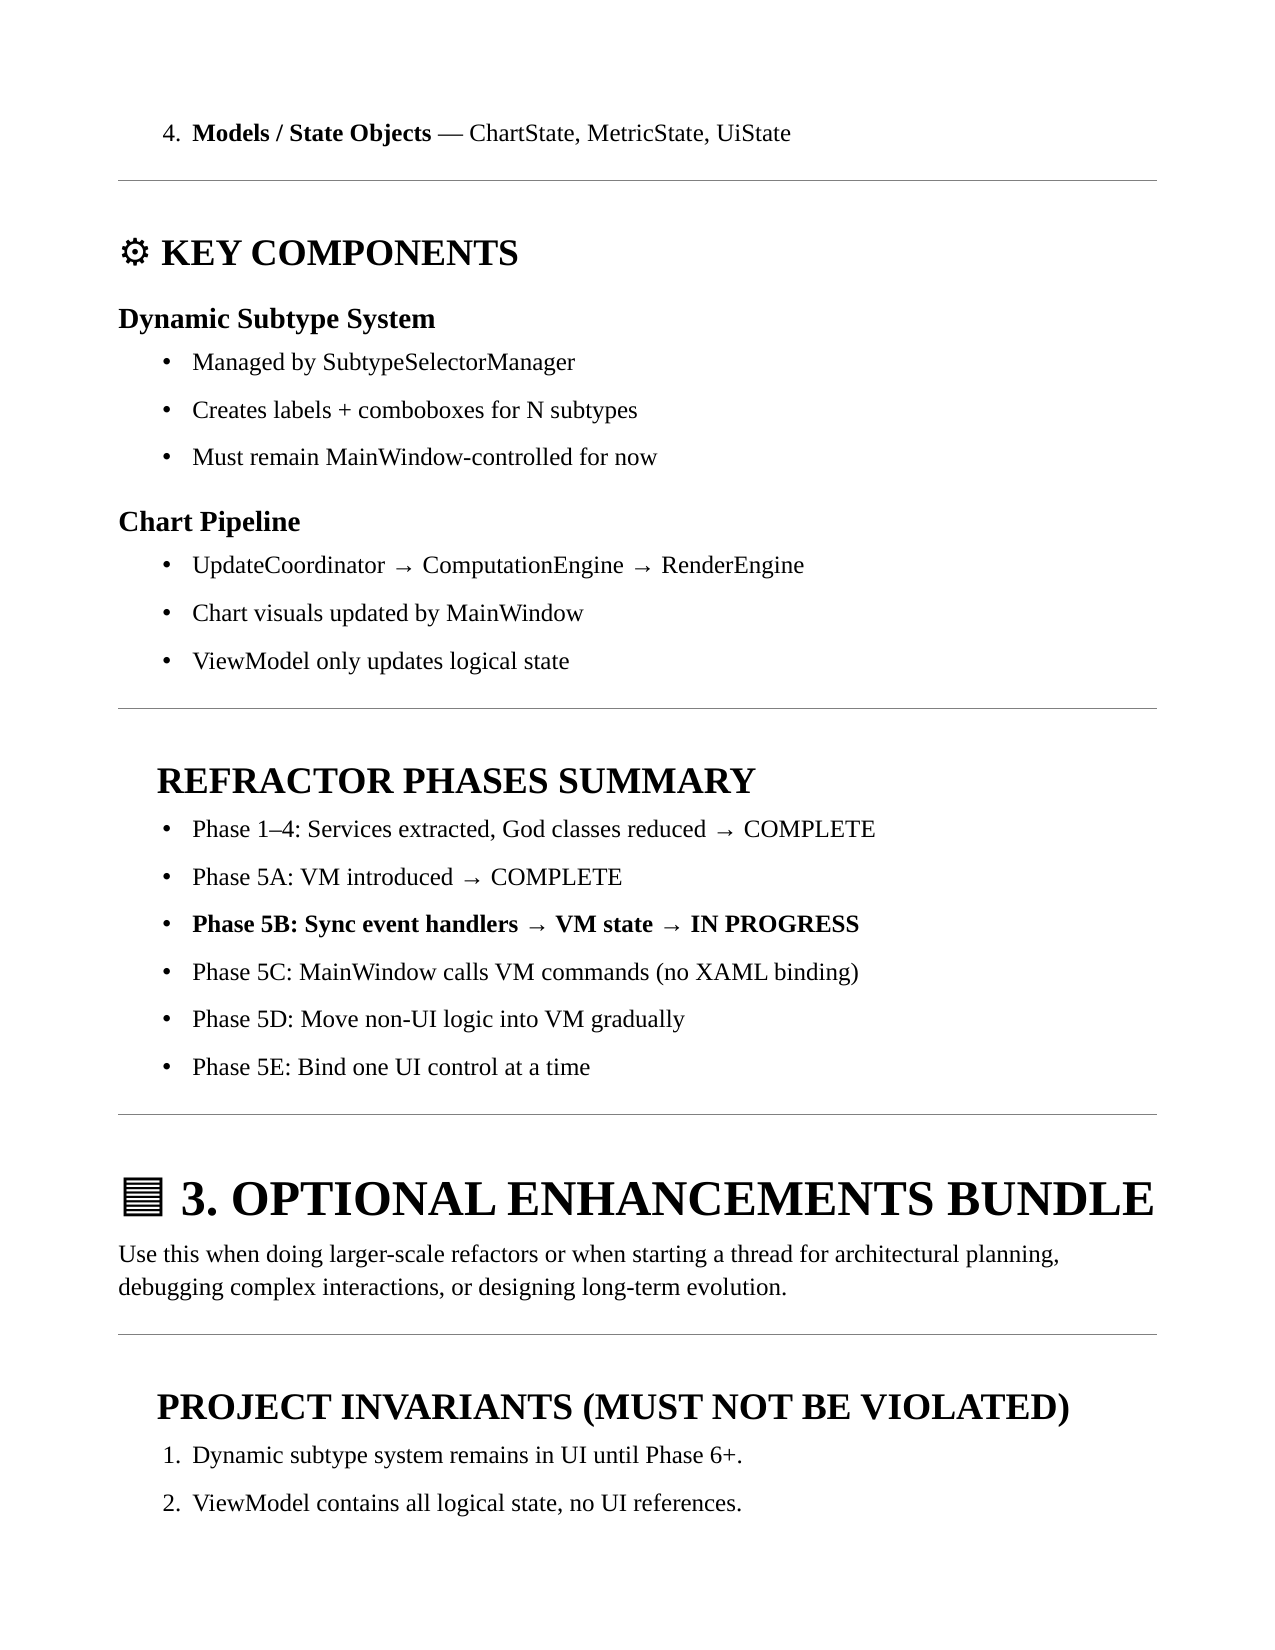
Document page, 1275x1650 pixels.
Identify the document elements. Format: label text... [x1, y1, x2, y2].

list Phase 5D: Move non-UI logic into VM gradually [162, 1004, 1157, 1033]
list Phase 5A: VM introduced → COMPLETE [162, 862, 1157, 890]
list Phase 5B: Sync event handlers → VM state → IN PROGRESS [162, 909, 1157, 938]
list ViewModel contains all logical state, no UI references. [162, 1488, 1157, 1517]
list Models / State Objects — ChartState, MetricState, UiState [162, 118, 1157, 147]
list Creates labels + comboboxes for N subtypes [162, 395, 1157, 423]
list ViewModel only updates logical state [162, 646, 1157, 674]
list Chart visuals updated by MainWindow [162, 598, 1157, 627]
list Phase 5E: Bind one UI control at a time [162, 1052, 1157, 1081]
subtitle ⚙️ KEY COMPONENTS [118, 231, 1157, 274]
subtitle 🟦 3. OPTIONAL ENHANCEMENTS BUNDLE [118, 1169, 1157, 1226]
list Managed by SubtypeSelectorManager [162, 347, 1157, 376]
list Phase 5C: MainWindow calls VM commands (no XAML binding) [162, 957, 1157, 986]
subtitle Dynamic Subtype System [118, 301, 1157, 334]
list Must remain MainWindow-controlled for now [162, 442, 1157, 471]
subtitle 🔄 REFRACTOR PHASES SUMMARY [118, 758, 1157, 802]
text Use this when doing larger-scale refactors or when starting a thread for architectural planning, debugging complex interactions, or designing long-term evolution. [118, 1239, 1157, 1301]
list UpdateCoordinator → ComputationEngine → RenderEngine [162, 551, 1157, 579]
subtitle Chart Pipeline [118, 504, 1157, 538]
list Phase 1–4: Services extracted, God classes reduced → COMPLETE [162, 814, 1157, 843]
subtitle 🧭 PROJECT INVARIANTS (MUST NOT BE VIOLATED) [118, 1385, 1157, 1428]
list Dynamic subtype system remains in UI until Phase 6+. [162, 1440, 1157, 1469]
